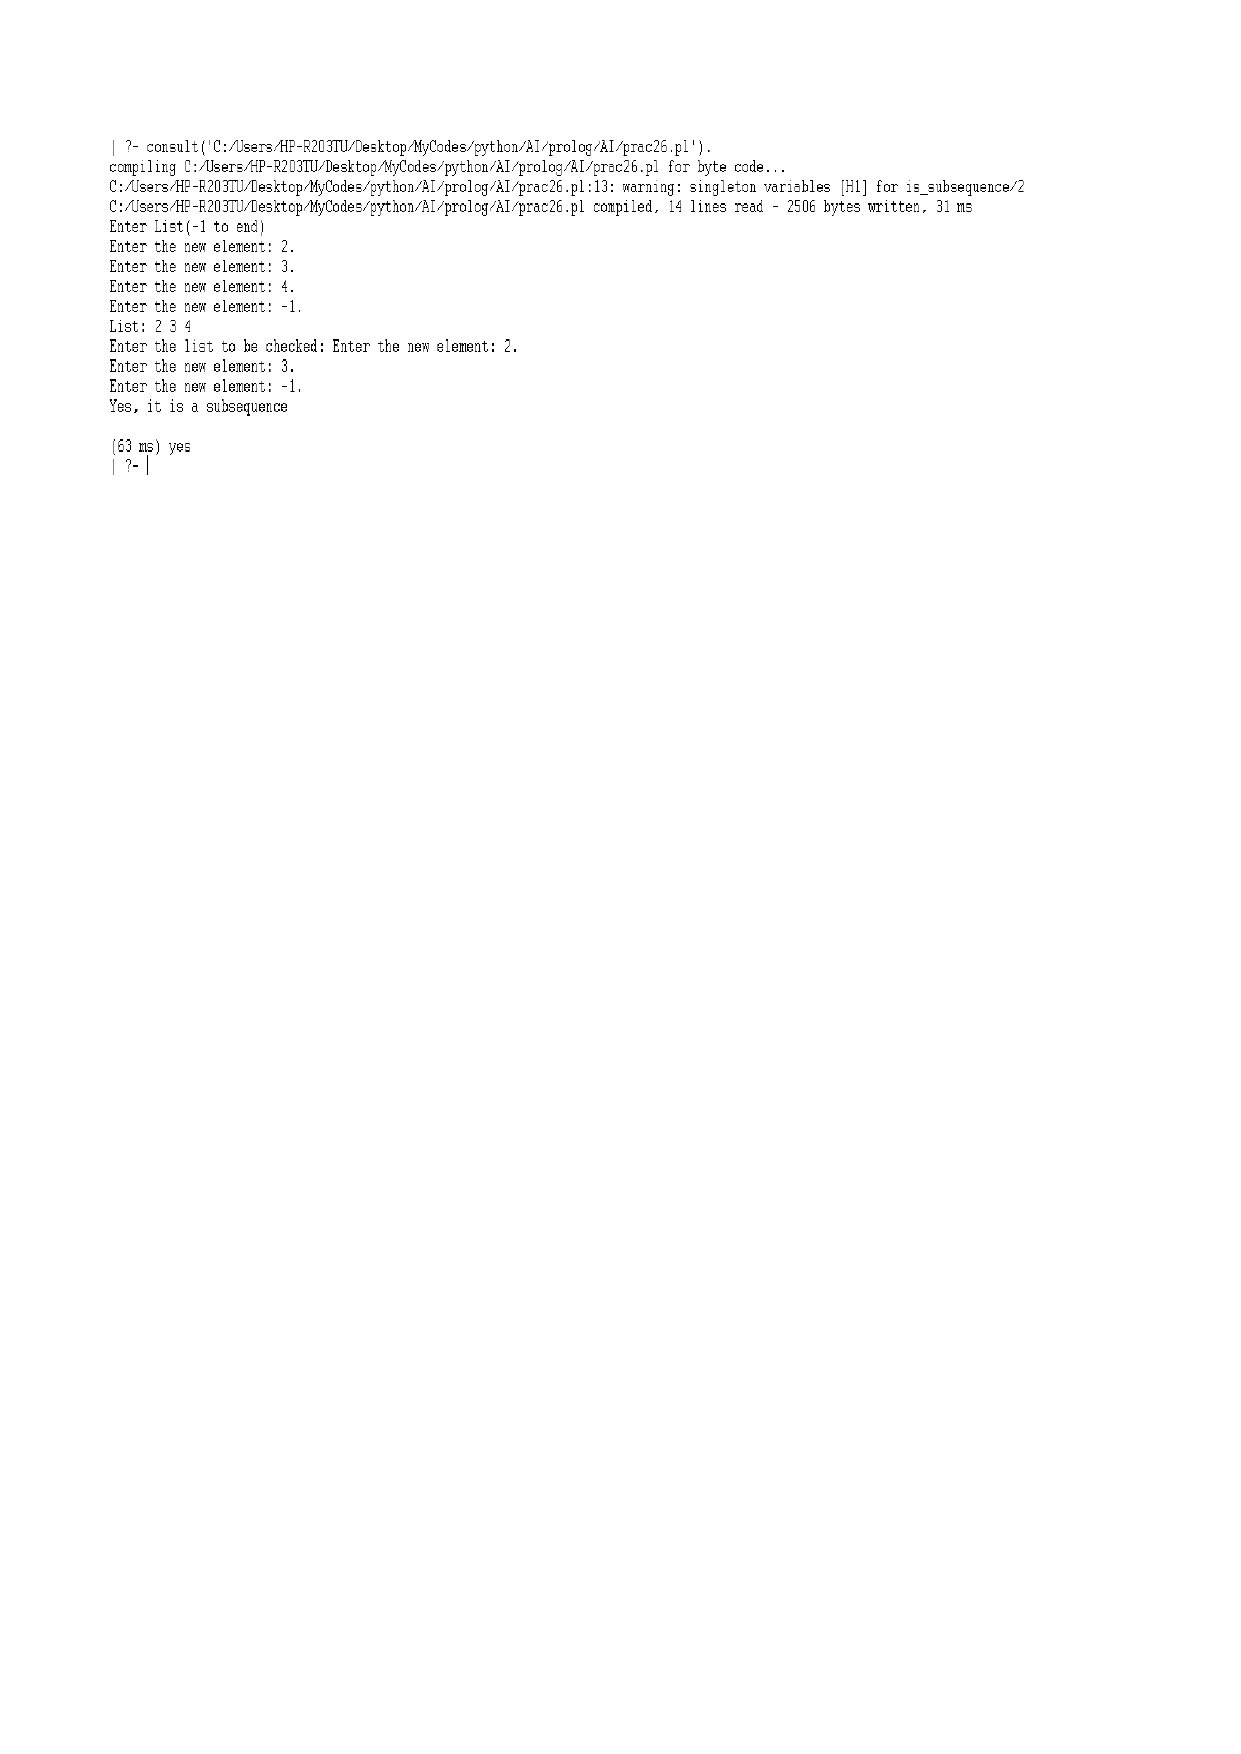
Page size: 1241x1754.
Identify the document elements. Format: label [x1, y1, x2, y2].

picture [109, 136, 1070, 481]
